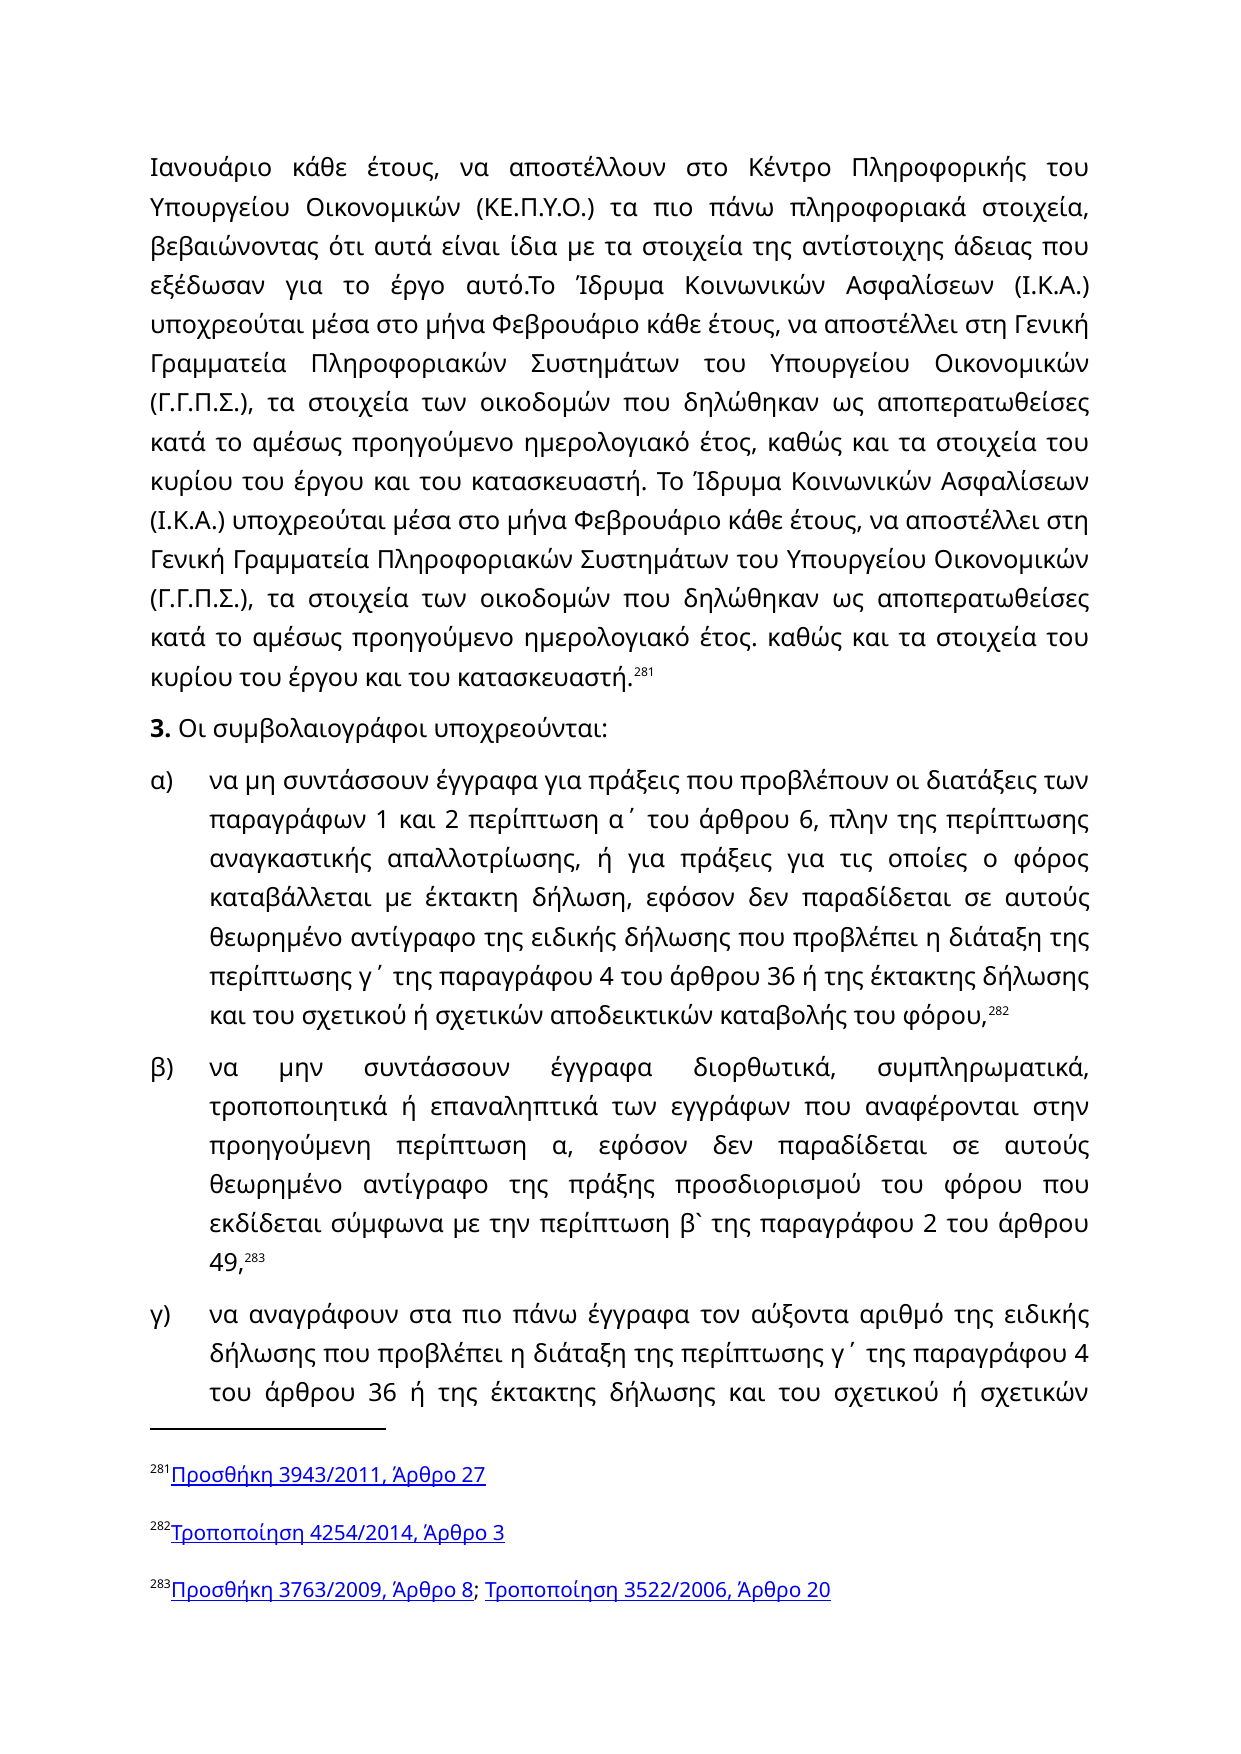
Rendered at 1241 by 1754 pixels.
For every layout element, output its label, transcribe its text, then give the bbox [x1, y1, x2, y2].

text Προσθήκη 3943/2011, Άρθρο 27 [150, 1460, 1090, 1489]
text Προσθήκη 3763/2009, Άρθρο 8; Τροποποίηση 3522/2006, Άρθρο 20 [150, 1576, 1090, 1604]
text Τροποποίηση 4254/2014, Άρθρο 3 [150, 1518, 1090, 1546]
list β) να μην συντάσσουν έγγραφα διορθωτικά, συμπληρωματικά, τροποποιητικά ή επαναληπτικά των εγγράφων που αναφέρονται στην προηγούμενη περίπτωση α, εφόσον δεν παραδίδεται σε αυτούς θεωρημένο αντίγραφο της πράξης προσδιορισμού του φόρου που εκδίδεται σύμφωνα με την περίπτωση β` της παραγράφου 2 του άρθρου 49, [150, 1049, 1090, 1279]
list α) να μη συντάσσουν έγγραφα για πράξεις που προβλέπουν οι διατάξεις των παραγράφων 1 και 2 περίπτωση α΄ του άρθρου 6, πλην της περίπτωσης αναγκαστικής απαλλοτρίωσης, ή για πράξεις για τις οποίες ο φόρος καταβάλλεται με έκτακτη δήλωση, εφόσον δεν παραδίδεται σε αυτούς θεωρημένο αντίγραφο της ειδικής δήλωσης που προβλέπει η διάταξη της περίπτωσης γ΄ της παραγράφου 4 του άρθρου 36 ή της έκτακτης δήλωσης και του σχετικού ή σχετικών αποδεικτικών καταβολής του φόρου, [150, 762, 1090, 1032]
text Ιανουάριο κάθε έτους, να αποστέλλουν στο Κέντρο Πληροφορικής του Υπουργείου Οικονομικών (ΚΕ.Π.Υ.Ο.) τα πιο πάνω πληροφοριακά στοιχεία, βεβαιώνοντας ότι αυτά είναι ίδια με τα στοιχεία της αντίστοιχης άδειας που εξέδωσαν για το έργο αυτό.Το Ίδρυμα Κοινωνικών Ασφαλίσεων (Ι.Κ.Α.) υποχρεούται μέσα στο μήνα Φεβρουάριο κάθε έτους, να αποστέλλει στη Γενική Γραμματεία Πληροφοριακών Συστημάτων του Υπουργείου Οικονομικών (Γ.Γ.Π.Σ.), τα στοιχεία των οικοδομών που δηλώθηκαν ως αποπερατωθείσες κατά το αμέσως προηγούμενο ημερολογιακό έτος, καθώς και τα στοιχεία του κυρίου του έργου και του κατασκευαστή. Το Ίδρυμα Κοινωνικών Ασφαλίσεων (Ι.Κ.Α.) υποχρεούται μέσα στο μήνα Φεβρουάριο κάθε έτους, να αποστέλλει στη Γενική Γραμματεία Πληροφοριακών Συστημάτων του Υπουργείου Οικονομικών (Γ.Γ.Π.Σ.), τα στοιχεία των οικοδομών που δηλώθηκαν ως αποπερατωθείσες κατά το αμέσως προηγούμενο ημερολογιακό έτος. καθώς και τα στοιχεία του κυρίου του έργου και του κατασκευαστή. [150, 150, 1090, 693]
text 3. Οι συμβολαιογράφοι υποχρεούνται: [150, 711, 1090, 745]
list γ) να αναγράφουν στα πιο πάνω έγγραφα τον αύξοντα αριθμό της ειδικής δήλωσης που προβλέπει η διάταξη της περίπτωσης γ΄ της παραγράφου 4 του άρθρου 36 ή της έκτακτης δήλωσης και του σχετικού ή σχετικών [150, 1297, 1090, 1409]
